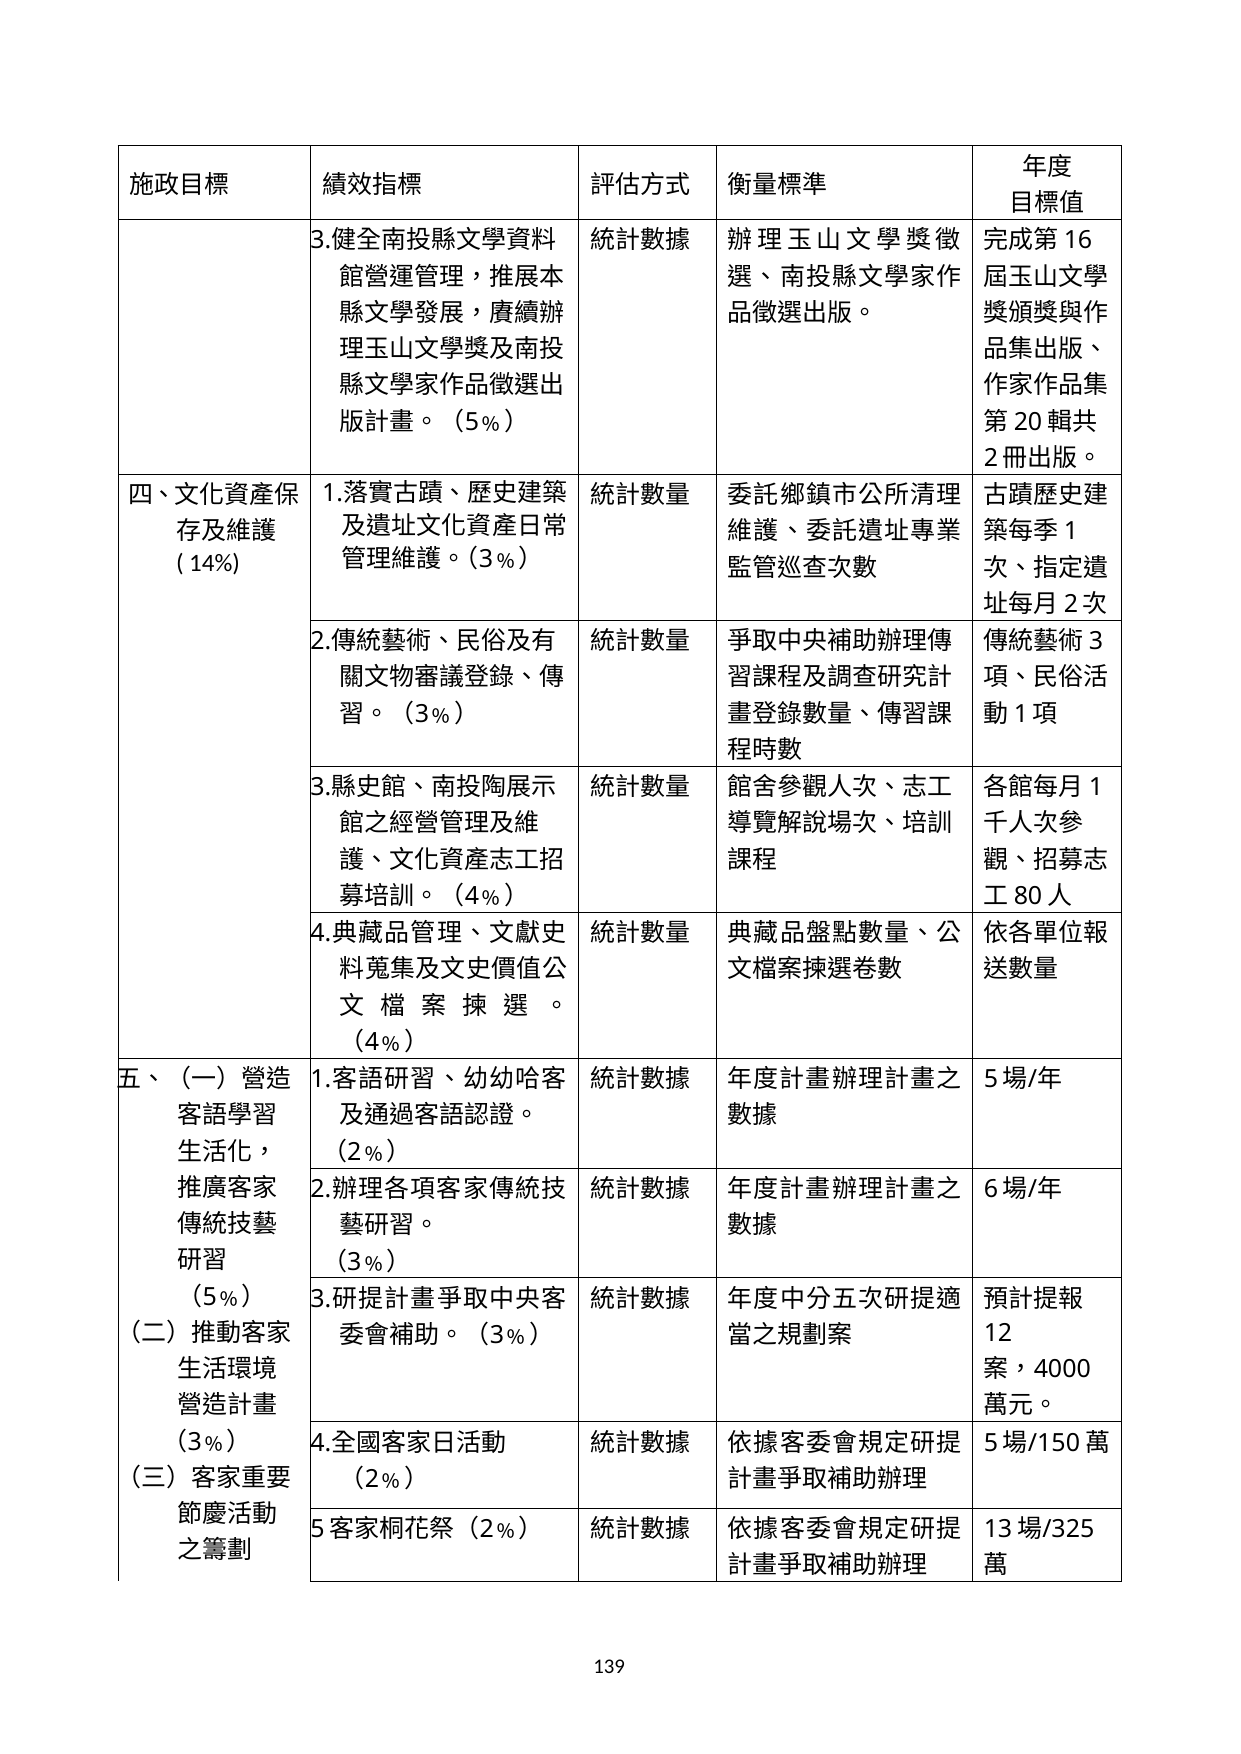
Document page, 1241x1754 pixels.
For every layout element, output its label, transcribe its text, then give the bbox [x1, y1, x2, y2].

table_cell 統計數據 [579, 1278, 716, 1421]
table_cell 依據客委會規定研提計畫爭取補助辦理 [717, 1509, 972, 1581]
table_cell 館舍參觀人次、志工導覽解說場次、培訓課程 [717, 767, 972, 912]
table_cell 統計數據 [579, 1422, 716, 1507]
table_cell 5場/150萬 [973, 1422, 1121, 1507]
table_cell 年度計畫辦理計畫之數據 [717, 1169, 972, 1277]
table_cell 5場/年 [973, 1059, 1121, 1167]
table_cell 2.辦理各項客家傳統技藝研習。 （3﹪） [311, 1169, 578, 1277]
table_cell 3.縣史館、南投陶展示館之經營管理及維護、文化資產志工招募培訓。（4﹪） [311, 767, 578, 912]
table_cell 預計提報12案，4000萬元。 [973, 1278, 1121, 1421]
table_cell 年度計畫辦理計畫之數據 [717, 1059, 972, 1167]
table_cell 4.全國客家日活動（2﹪） [311, 1422, 578, 1507]
table_cell 統計數據 [579, 220, 716, 473]
table_cell 統計數據 [579, 1059, 716, 1167]
table_cell 統計數量 [579, 767, 716, 912]
table_cell 四、文化資產保存及維護( 14%) [119, 475, 310, 1058]
table_header 施政目標 [119, 146, 310, 219]
table_cell 古蹟歷史建築每季1次、指定遺址每月2次 [973, 475, 1121, 619]
table_cell 完成第16屆玉山文學獎頒獎與作品集出版、作家作品集第20輯共2冊出版。 [973, 220, 1121, 473]
table_cell [119, 220, 310, 473]
table_cell 委託鄉鎮市公所清理維護、委託遺址專業監管巡查次數 [717, 475, 972, 619]
table_cell 統計數量 [579, 621, 716, 766]
table_header 績效指標 [311, 146, 578, 219]
table_header 年度 目標值 [973, 146, 1121, 219]
table_cell 6場/年 [973, 1169, 1121, 1277]
table_header 衡量標準 [717, 146, 972, 219]
table_cell 5客家桐花祭（2﹪） [311, 1509, 578, 1581]
table_cell 統計數量 [579, 913, 716, 1058]
table_cell 各館每月1千人次參觀、招募志工80人 [973, 767, 1121, 912]
table_cell 典藏品盤點數量、公文檔案揀選卷數 [717, 913, 972, 1058]
table_cell 13場/325萬 [973, 1509, 1121, 1581]
table_cell 統計數據 [579, 1169, 716, 1277]
table_cell 五、（一）營造客語學習生活化，推廣客家傳統技藝研習（5﹪） （二）推動客家生活環境營造計畫 （3﹪） （三）客家重要節慶活動之籌劃 [119, 1059, 310, 1581]
table_cell 統計數據 [579, 1509, 716, 1581]
table_cell 3.研提計畫爭取中央客委會補助。（3﹪） [311, 1278, 578, 1421]
table_cell 年度中分五次研提適當之規劃案 [717, 1278, 972, 1421]
table_cell 爭取中央補助辦理傳習課程及調查研究計畫登錄數量、傳習課程時數 [717, 621, 972, 766]
table_cell 1.落實古蹟、歷史建築及遺址文化資產日常管理維護。（3﹪） [311, 475, 578, 619]
table_cell 3.健全南投縣文學資料館營運管理，推展本縣文學發展，賡續辦理玉山文學獎及南投縣文學家作品徵選出版計畫。（5﹪） [311, 220, 578, 473]
table_cell 1.客語研習、幼幼哈客及通過客語認證。 （2﹪） [311, 1059, 578, 1167]
table_cell 統計數量 [579, 475, 716, 619]
table_cell 依據客委會規定研提計畫爭取補助辦理 [717, 1422, 972, 1507]
table_header 評估方式 [579, 146, 716, 219]
table_cell 傳統藝術3項、民俗活動1項 [973, 621, 1121, 766]
table_cell 依各單位報送數量 [973, 913, 1121, 1058]
table_cell 辦理玉山文學獎徵選、南投縣文學家作品徵選出版。 [717, 220, 972, 473]
table_cell 2.傳統藝術、民俗及有關文物審議登錄、傳習。（3﹪） [311, 621, 578, 766]
table_cell 4.典藏品管理、文獻史料蒐集及文史價值公文檔案揀選。（4﹪） [311, 913, 578, 1058]
